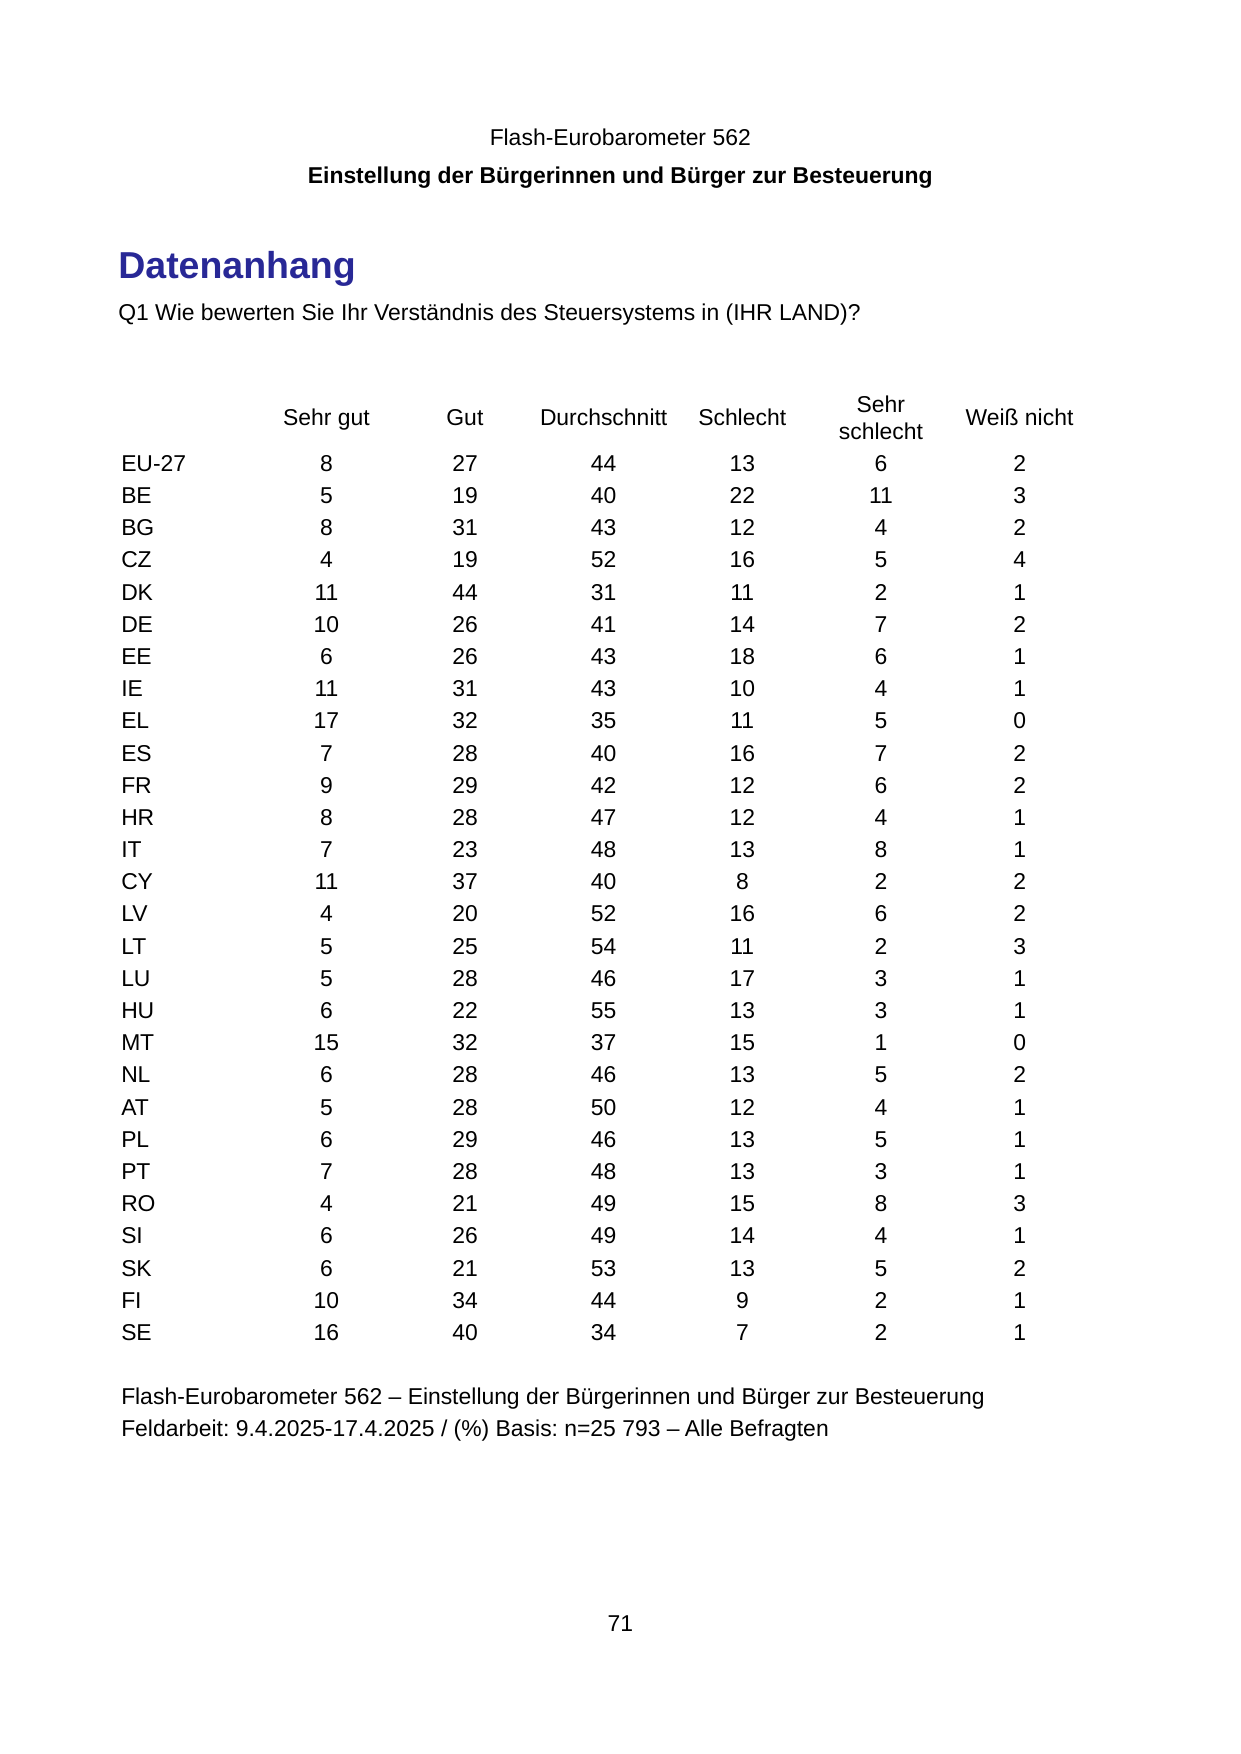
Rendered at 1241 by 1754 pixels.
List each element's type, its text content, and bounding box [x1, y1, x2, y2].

table_cell 6 [811, 640, 950, 672]
table_cell 2 [950, 1252, 1089, 1284]
table_cell 42 [534, 769, 673, 801]
table_cell [673, 1348, 811, 1380]
table_cell 23 [395, 833, 534, 865]
table_cell [950, 1348, 1089, 1380]
table_cell 2 [811, 930, 950, 962]
table_cell 6 [257, 1059, 395, 1091]
table_cell 3 [811, 962, 950, 994]
table_cell 8 [811, 833, 950, 865]
table_cell 44 [395, 576, 534, 608]
table_cell 21 [395, 1187, 534, 1219]
table_cell 22 [673, 479, 811, 511]
table_cell 8 [673, 865, 811, 897]
table_cell 7 [811, 608, 950, 640]
table_cell 48 [534, 1155, 673, 1187]
table_cell 2 [950, 865, 1089, 897]
table_cell SE [118, 1316, 257, 1348]
table_cell 18 [673, 640, 811, 672]
table_cell 53 [534, 1252, 673, 1284]
table_cell 20 [395, 898, 534, 930]
table_header Durchschnitt [534, 388, 673, 447]
table_cell 14 [673, 1219, 811, 1252]
table_header [118, 388, 257, 447]
table_cell [257, 1348, 395, 1380]
table_cell 5 [811, 1123, 950, 1155]
table_cell 34 [534, 1316, 673, 1348]
table_cell [811, 1348, 950, 1380]
table_cell 15 [673, 1026, 811, 1058]
table_cell 12 [673, 801, 811, 833]
table_cell 10 [257, 608, 395, 640]
table_cell 47 [534, 801, 673, 833]
table_cell 6 [811, 898, 950, 930]
table_cell 43 [534, 511, 673, 543]
table_cell 2 [811, 1316, 950, 1348]
table_cell PT [118, 1155, 257, 1187]
table_cell 6 [811, 447, 950, 479]
table_cell 48 [534, 833, 673, 865]
table_cell 1 [950, 1219, 1089, 1252]
table_cell CZ [118, 544, 257, 576]
table_cell 1 [950, 576, 1089, 608]
table_cell 17 [673, 962, 811, 994]
table_cell 49 [534, 1219, 673, 1252]
table_cell 6 [257, 1252, 395, 1284]
table_cell 3 [950, 479, 1089, 511]
table_cell 34 [395, 1284, 534, 1316]
table_cell 13 [673, 833, 811, 865]
table_cell 2 [950, 447, 1089, 479]
table_cell 19 [395, 544, 534, 576]
table_cell 13 [673, 1252, 811, 1284]
table_cell 29 [395, 1123, 534, 1155]
table_cell 8 [257, 801, 395, 833]
table_cell 49 [534, 1187, 673, 1219]
table_cell 3 [811, 1155, 950, 1187]
table_cell 43 [534, 672, 673, 704]
table_cell 26 [395, 640, 534, 672]
table_cell [534, 1348, 673, 1380]
table_cell 7 [257, 737, 395, 769]
table_cell 3 [811, 994, 950, 1026]
table_cell 1 [950, 1316, 1089, 1348]
table_cell LU [118, 962, 257, 994]
table_cell 2 [950, 769, 1089, 801]
table_cell [118, 1348, 257, 1380]
table_cell 4 [811, 801, 950, 833]
table_header Weiß nicht [950, 388, 1089, 447]
table_cell 13 [673, 1059, 811, 1091]
table_cell 6 [257, 994, 395, 1026]
table_cell 11 [673, 576, 811, 608]
table_cell 35 [534, 704, 673, 737]
table_cell 15 [257, 1026, 395, 1058]
table_cell Feldarbeit: 9.4.2025-17.4.2025 / (%) Basis: n=25 793 – Alle Befragten [118, 1413, 1089, 1445]
table_cell 6 [257, 1123, 395, 1155]
table_cell 5 [257, 962, 395, 994]
table_cell 11 [673, 930, 811, 962]
table_cell EL [118, 704, 257, 737]
table_cell 4 [257, 898, 395, 930]
table_cell 2 [950, 1059, 1089, 1091]
table_cell 5 [811, 1252, 950, 1284]
table_cell 22 [395, 994, 534, 1026]
table_cell 7 [257, 1155, 395, 1187]
table_cell 11 [257, 576, 395, 608]
table_cell PL [118, 1123, 257, 1155]
table_cell 0 [950, 1026, 1089, 1058]
table_cell 26 [395, 608, 534, 640]
table_cell 16 [673, 544, 811, 576]
table_header Sehr schlecht [811, 388, 950, 447]
table_cell 1 [950, 962, 1089, 994]
table_cell 16 [673, 898, 811, 930]
table_cell 8 [257, 447, 395, 479]
table_cell 46 [534, 962, 673, 994]
table_cell 46 [534, 1123, 673, 1155]
table_cell 44 [534, 1284, 673, 1316]
table_cell HU [118, 994, 257, 1026]
table_cell 13 [673, 1123, 811, 1155]
table_cell 13 [673, 447, 811, 479]
table_cell 54 [534, 930, 673, 962]
table_cell CY [118, 865, 257, 897]
table_cell 2 [811, 865, 950, 897]
table_cell BG [118, 511, 257, 543]
table_cell 4 [811, 1091, 950, 1123]
table_cell 5 [811, 704, 950, 737]
table_cell 25 [395, 930, 534, 962]
table_cell EE [118, 640, 257, 672]
table_cell 31 [534, 576, 673, 608]
table_cell 0 [950, 704, 1089, 737]
table_cell 4 [811, 1219, 950, 1252]
table_cell LT [118, 930, 257, 962]
table_cell 9 [257, 769, 395, 801]
table_cell 19 [395, 479, 534, 511]
table_cell 50 [534, 1091, 673, 1123]
table_cell 2 [811, 576, 950, 608]
table_cell 1 [950, 672, 1089, 704]
table_cell 28 [395, 1091, 534, 1123]
table_cell 6 [257, 640, 395, 672]
table_cell IE [118, 672, 257, 704]
table_cell 40 [534, 479, 673, 511]
table_cell RO [118, 1187, 257, 1219]
table_cell 1 [950, 994, 1089, 1026]
table_cell 2 [811, 1284, 950, 1316]
table_cell 4 [950, 544, 1089, 576]
table_cell 5 [811, 544, 950, 576]
table_cell 13 [673, 1155, 811, 1187]
table_cell 7 [257, 833, 395, 865]
table_cell FR [118, 769, 257, 801]
table_cell 27 [395, 447, 534, 479]
table_cell Flash-Eurobarometer 562 – Einstellung der Bürgerinnen und Bürger zur Besteuerung [118, 1380, 1089, 1412]
table_cell 31 [395, 672, 534, 704]
table_cell 32 [395, 1026, 534, 1058]
table_cell 4 [257, 544, 395, 576]
table_cell 40 [534, 865, 673, 897]
table_cell 15 [673, 1187, 811, 1219]
table_cell 11 [257, 672, 395, 704]
table_cell AT [118, 1091, 257, 1123]
table_cell 2 [950, 608, 1089, 640]
table_cell 4 [811, 511, 950, 543]
table_cell 8 [811, 1187, 950, 1219]
table_cell 43 [534, 640, 673, 672]
table_cell 2 [950, 737, 1089, 769]
table_cell 5 [811, 1059, 950, 1091]
table_cell 13 [673, 994, 811, 1026]
table_cell 32 [395, 704, 534, 737]
table_cell SK [118, 1252, 257, 1284]
table_cell [395, 1348, 534, 1380]
table_cell 37 [395, 865, 534, 897]
table_cell SI [118, 1219, 257, 1252]
table_cell 2 [950, 898, 1089, 930]
table_cell 3 [950, 930, 1089, 962]
table_cell 6 [811, 769, 950, 801]
table_cell 17 [257, 704, 395, 737]
table_cell DE [118, 608, 257, 640]
table_cell 41 [534, 608, 673, 640]
table_cell 44 [534, 447, 673, 479]
table_cell 5 [257, 930, 395, 962]
table_cell 28 [395, 801, 534, 833]
table_cell BE [118, 479, 257, 511]
table_cell 21 [395, 1252, 534, 1284]
table_cell 11 [257, 865, 395, 897]
table_cell 6 [257, 1219, 395, 1252]
table_cell 1 [811, 1026, 950, 1058]
table_cell 2 [950, 511, 1089, 543]
table_cell EU-27 [118, 447, 257, 479]
table_cell 28 [395, 1155, 534, 1187]
table_cell 29 [395, 769, 534, 801]
table_cell 3 [950, 1187, 1089, 1219]
text Q1 Wie bewerten Sie Ihr Verständnis des Steuersystems in (IHR LAND)? [118, 299, 1122, 325]
table_cell IT [118, 833, 257, 865]
table_cell 40 [534, 737, 673, 769]
table_cell 4 [811, 672, 950, 704]
table_cell 8 [257, 511, 395, 543]
table_cell 1 [950, 1155, 1089, 1187]
table_cell 40 [395, 1316, 534, 1348]
table_cell 55 [534, 994, 673, 1026]
table_cell 1 [950, 833, 1089, 865]
table_cell NL [118, 1059, 257, 1091]
table_header Sehr gut [257, 388, 395, 447]
table_cell 5 [257, 479, 395, 511]
table_cell 16 [257, 1316, 395, 1348]
table_cell 28 [395, 1059, 534, 1091]
table_cell 52 [534, 898, 673, 930]
table_cell 7 [811, 737, 950, 769]
table_cell 1 [950, 640, 1089, 672]
table_cell 11 [673, 704, 811, 737]
table_cell 11 [811, 479, 950, 511]
table_cell LV [118, 898, 257, 930]
table_cell 1 [950, 801, 1089, 833]
table_cell 31 [395, 511, 534, 543]
table_cell 1 [950, 1284, 1089, 1316]
table_cell 1 [950, 1091, 1089, 1123]
table_cell ES [118, 737, 257, 769]
table_cell 12 [673, 511, 811, 543]
table_cell MT [118, 1026, 257, 1058]
table_cell 16 [673, 737, 811, 769]
table_cell 7 [673, 1316, 811, 1348]
table_cell HR [118, 801, 257, 833]
table_cell 28 [395, 737, 534, 769]
table_cell FI [118, 1284, 257, 1316]
table_cell 10 [257, 1284, 395, 1316]
table_cell 37 [534, 1026, 673, 1058]
table_cell 4 [257, 1187, 395, 1219]
table_cell 10 [673, 672, 811, 704]
table_header Gut [395, 388, 534, 447]
table_cell 14 [673, 608, 811, 640]
table_cell 1 [950, 1123, 1089, 1155]
table_cell 46 [534, 1059, 673, 1091]
table_cell 9 [673, 1284, 811, 1316]
subtitle Datenanhang [118, 243, 1122, 286]
table_cell 26 [395, 1219, 534, 1252]
table_header Schlecht [673, 388, 811, 447]
table_cell DK [118, 576, 257, 608]
table_cell 12 [673, 769, 811, 801]
table_cell 52 [534, 544, 673, 576]
table_cell 28 [395, 962, 534, 994]
table_cell 12 [673, 1091, 811, 1123]
table_cell 5 [257, 1091, 395, 1123]
